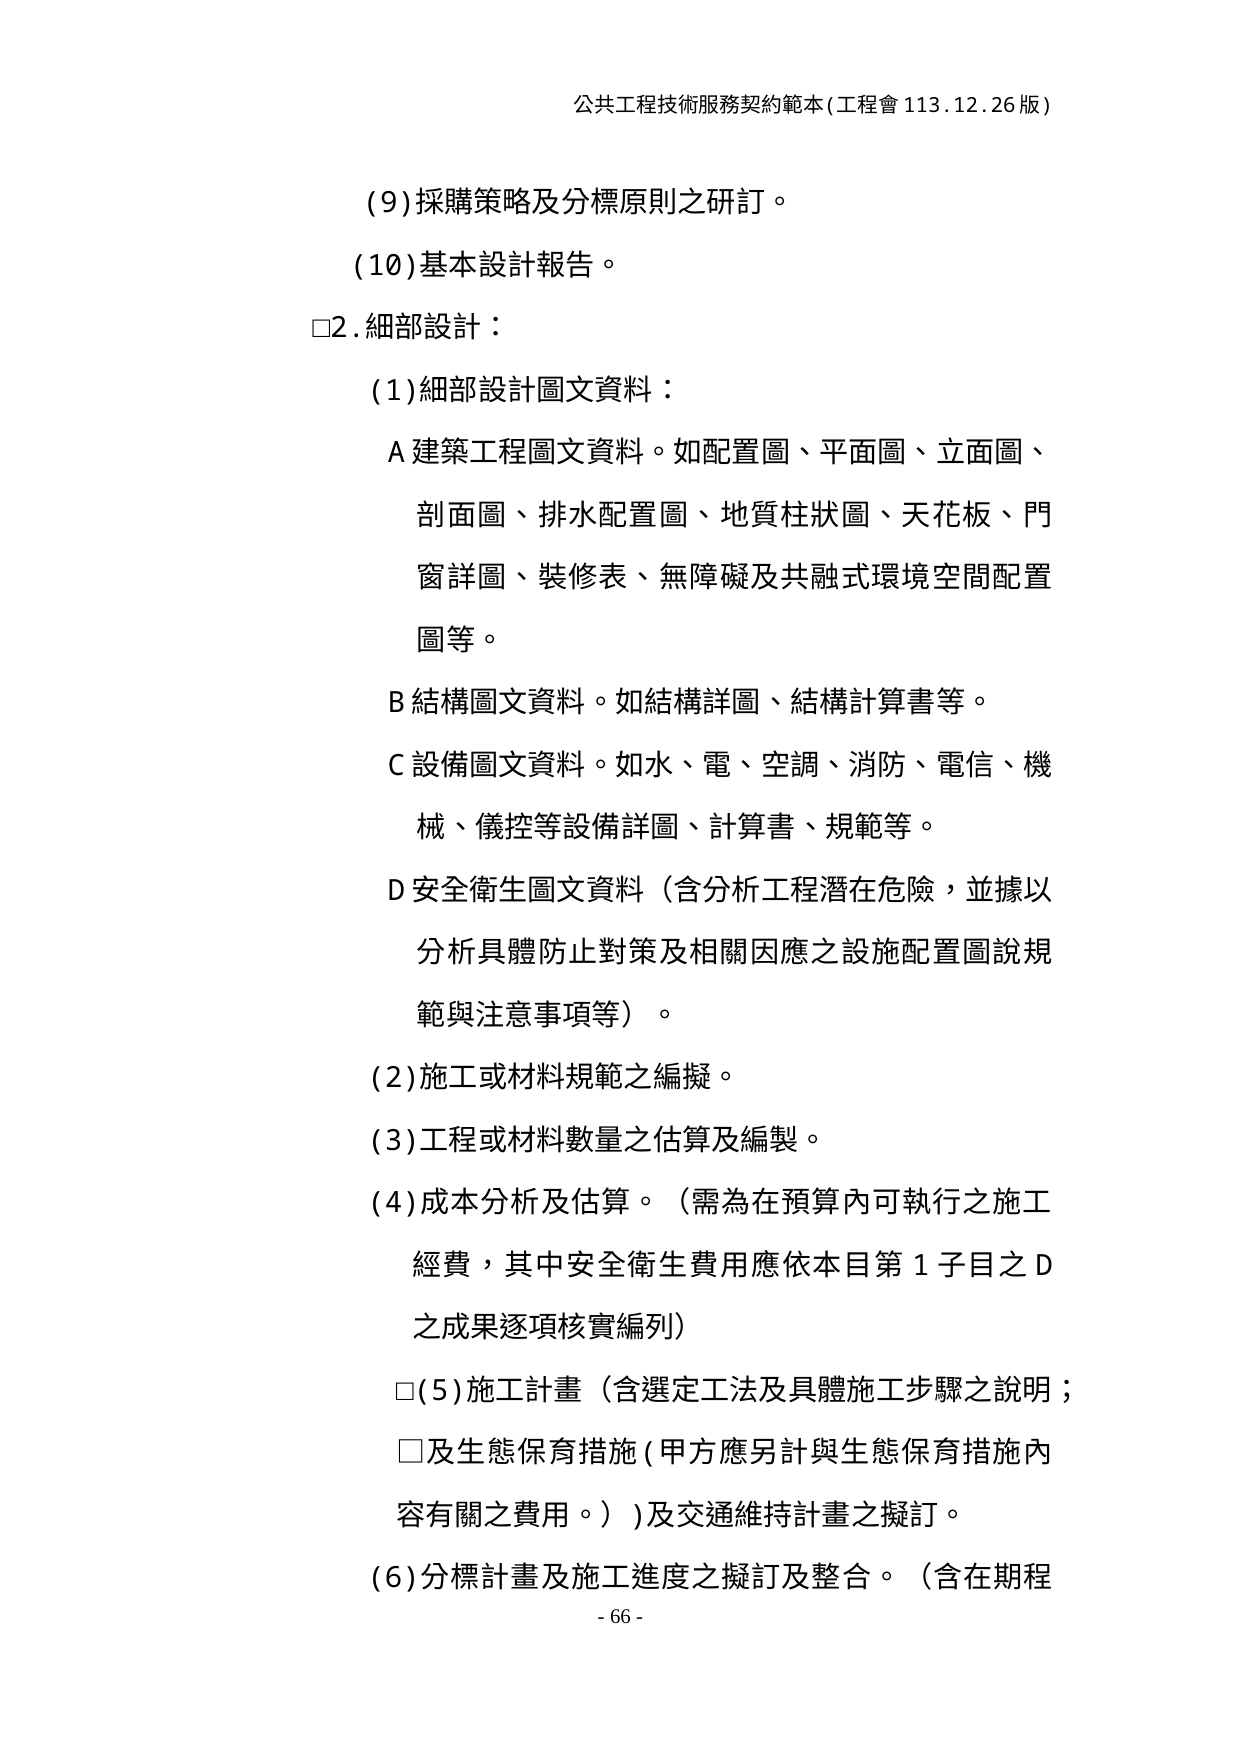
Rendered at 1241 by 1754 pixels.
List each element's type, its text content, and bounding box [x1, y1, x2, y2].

text C設備圖文資料。如水、電、空調、消防、電信、機械、儀控等設備詳圖、計算書、規範等。 [387, 721, 1053, 846]
text B結構圖文資料。如結構詳圖、結構計算書等。 [387, 658, 1053, 721]
text □(5)施工計畫（含選定工法及具體施工步驟之說明；□及生態保育措施(甲方應另計與生態保育措施內容有關之費用。）)及交通維持計畫之擬訂。 [396, 1346, 1053, 1533]
text (4)成本分析及估算。（需為在預算內可執行之施工經費，其中安全衛生費用應依本目第1子目之D之成果逐項核實編列） [367, 1158, 1053, 1346]
text □2.細部設計： [312, 283, 1053, 346]
text A建築工程圖文資料。如配置圖、平面圖、立面圖、剖面圖、排水配置圖、地質柱狀圖、天花板、門窗詳圖、裝修表、無障礙及共融式環境空間配置圖等。 [387, 408, 1053, 658]
text (1)細部設計圖文資料： [367, 346, 1053, 408]
text (6)分標計畫及施工進度之擬訂及整合。（含在期程 [367, 1533, 1053, 1596]
text (2)施工或材料規範之編擬。 [367, 1033, 1053, 1096]
text (10)基本設計報告。 [349, 221, 1053, 283]
text (3)工程或材料數量之估算及編製。 [367, 1096, 1053, 1158]
text (9)採購策略及分標原則之研訂。 [362, 158, 1053, 221]
text D安全衛生圖文資料（含分析工程潛在危險，並據以分析具體防止對策及相關因應之設施配置圖說規範與注意事項等）。 [387, 846, 1053, 1033]
